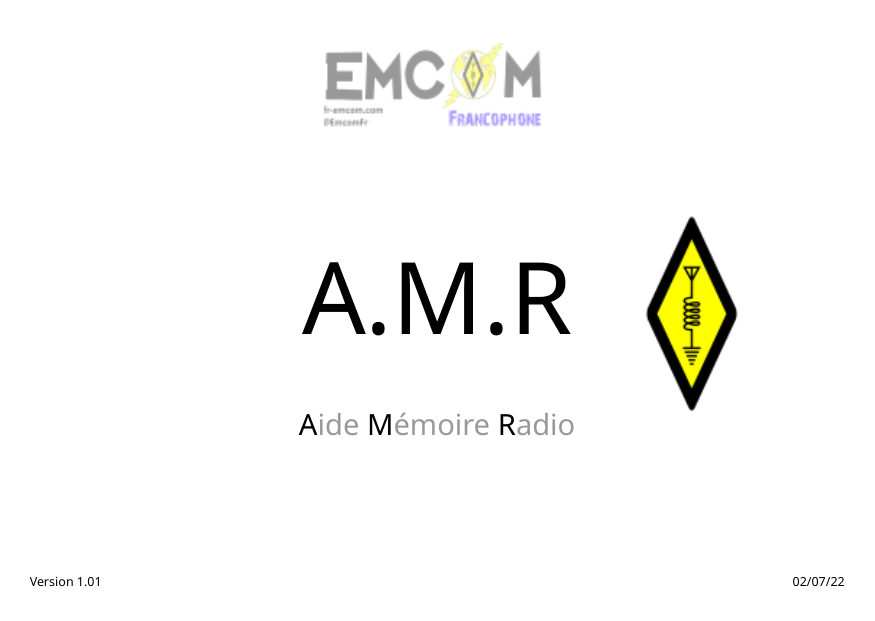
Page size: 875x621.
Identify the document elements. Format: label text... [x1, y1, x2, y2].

text [742, 228, 844, 364]
picture [642, 214, 742, 414]
text Aide Mémoire Radio [29, 404, 844, 443]
text A.M.R [29, 228, 642, 364]
picture [323, 43, 542, 136]
